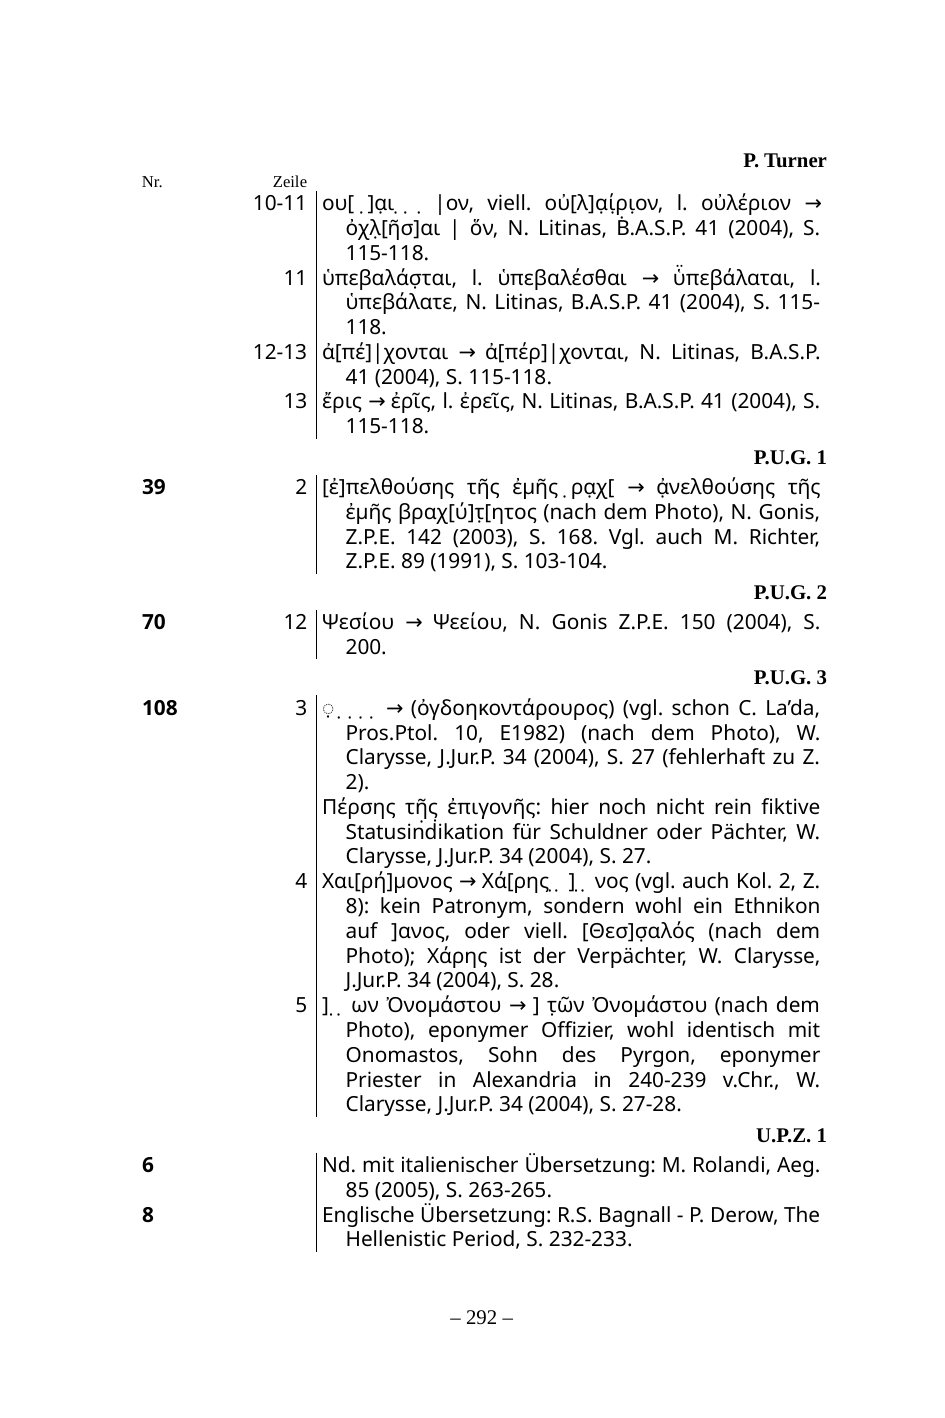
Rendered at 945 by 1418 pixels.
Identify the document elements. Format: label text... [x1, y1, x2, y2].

table_header [ἐ]πελθούσης τῆς ἐμῆς ̣ρα̣χ[ → ἀ̣νελθούσης τῆς ἐμῆς βραχ[ύ]τ̣[ητος (nach dem Photo), N. Gonis, Z.P.E. 142 (2003), S. 168. Vgl. auch M. Richter, Z.P.E. 89 (1991), S. 103-104. [317, 475, 827, 574]
table_header Nd. mit italienischer Übersetzung: M. Rolandi, Aeg. 85 (2005), S. 263-265. [317, 1153, 827, 1202]
table_cell [136, 993, 224, 1117]
table_header 39 [136, 475, 224, 574]
table_cell [136, 389, 224, 439]
table_header 6 [136, 1153, 316, 1202]
table_header 2 [224, 475, 316, 574]
table_cell [136, 340, 224, 389]
table_cell ἀ[πέ]|χονται → ἀ[πέρ]|χονται, N. Litinas, B.A.S.P. 41 (2004), S. 115-118. [317, 340, 827, 389]
table_cell 10-11 [224, 191, 316, 265]
table_cell ου[ ̣]α̣ι̣ ̣ ̣ |ον, viell. οὐ[λ]α̣ί̣ρ̣ι̣ον, l. οὐλέριον → ὀχλ̣[ῆσ]αι | ὅν, N. Litinas, B.A.S.P. 41 (2004), S. 115-118. [317, 191, 827, 265]
table_cell ὑπεβαλάσ̣ται, l. ὑπεβαλέσθαι → ὑ̈πεβάλαται, l. ὑπεβάλατε, N. Litinas, B.A.S.P. 41 (2004), S. 115-118. [317, 265, 827, 339]
table_cell [136, 265, 224, 339]
table_header 12 [224, 610, 316, 659]
subtitle U.P.Z. 1 [136, 1123, 827, 1147]
table_cell ἔρις → ἐρῖς, l. ἐρεῖς, N. Litinas, B.A.S.P. 41 (2004), S. 115-118. [317, 389, 827, 439]
table_header ̣ ̣ ̣ ̣ ̣ → (ὀγδοηκοντάρουρος) (vgl. schon C. La’da, Pros.Ptol. 10, E1982) (nach dem Photo), W. Clarysse, J.Jur.P. 34 (2004), S. 27 (fehlerhaft zu Z. 2). [317, 695, 827, 794]
table_cell [136, 191, 224, 265]
table_cell Englische Übersetzung: R.S. Bagnall - P. Derow, The Hellenistic Period, S. 232-233. [317, 1202, 827, 1252]
subtitle P.U.G. 3 [136, 665, 827, 689]
subtitle P.U.G. 1 [136, 445, 827, 469]
table_cell Χαι[ρή]μονος → Χά[ρης ̣ ̣ ] ̣ ̣ νος (vgl. auch Kol. 2, Z. 8): kein Patronym, sondern wohl ein Ethnikon auf ]ανος, oder viell. [Θεσ]σ̣αλός (nach dem Photo); Χάρης ist der Verpächter, W. Clarysse, J.Jur.P. 34 (2004), S. 28. [317, 869, 827, 993]
table_cell 4 [224, 869, 316, 993]
table_cell [136, 795, 224, 869]
table_cell [224, 795, 316, 869]
table_header 3 [224, 695, 316, 794]
table_header 108 [136, 695, 224, 794]
table_cell 5 [224, 993, 316, 1117]
table_header Ψεσίου → Ψεείου, N. Gonis Z.P.E. 150 (2004), S. 200. [317, 610, 827, 659]
table_cell 12-13 [224, 340, 316, 389]
table_cell [136, 869, 224, 993]
table_header 70 [136, 610, 224, 659]
table_cell Πέρσης τῆ̣ς̣ ἐπιγονῆς: hier noch nicht rein fiktive Statusindikation für Schuldner oder Pächter, W. Clarysse, J.Jur.P. 34 (2004), S. 27. [317, 795, 827, 869]
table_cell 11 [224, 265, 316, 339]
table_cell ] ̣ ̣ ων Ὀνομάστου → ] τ̣ῶν Ὀνομάστου (nach dem Photo), eponymer Offizier, wohl identisch mit Onomastos, Sohn des Pyrgon, eponymer Priester in Alexandria in 240-239 v.Chr., W. Clarysse, J.Jur.P. 34 (2004), S. 27-28. [317, 993, 827, 1117]
subtitle P.U.G. 2 [136, 580, 827, 604]
table_cell 13 [224, 389, 316, 439]
table_cell 8 [136, 1202, 316, 1252]
